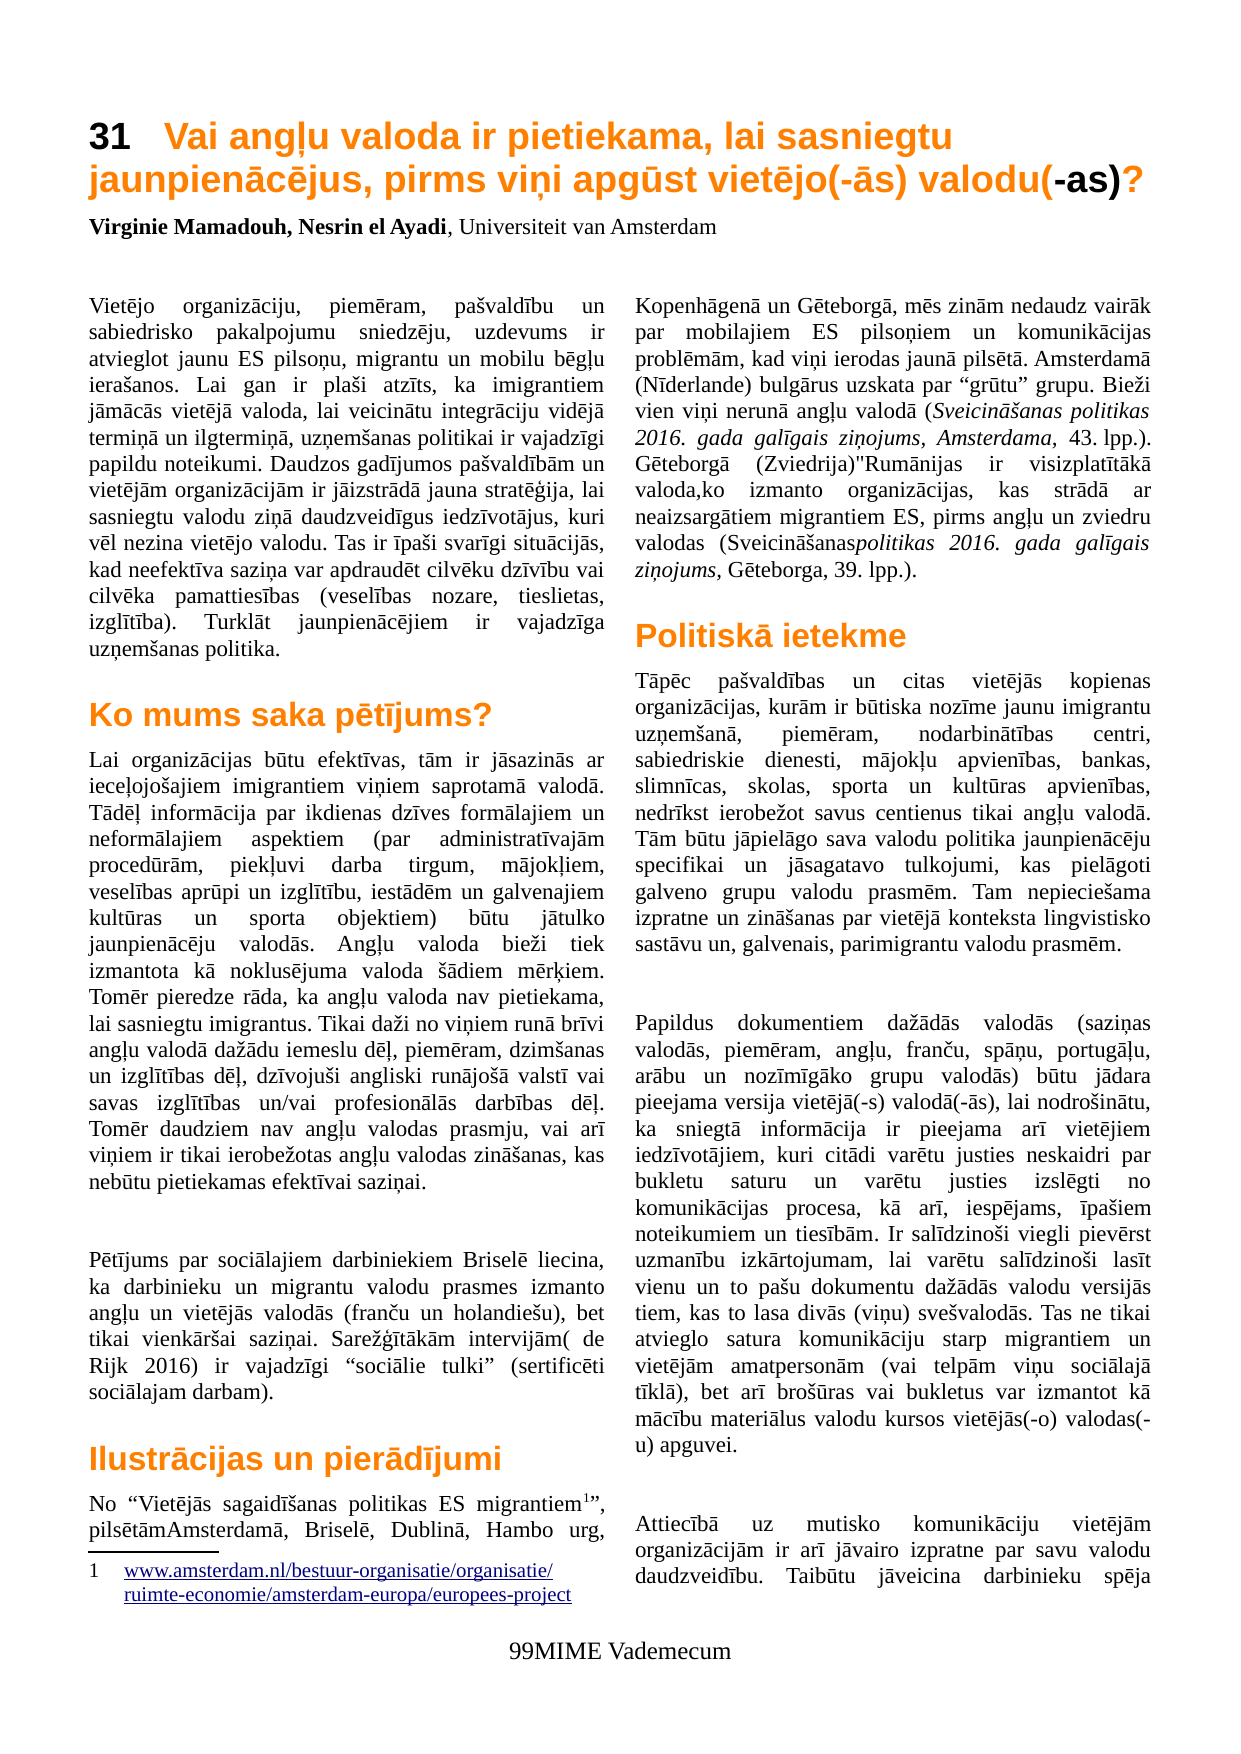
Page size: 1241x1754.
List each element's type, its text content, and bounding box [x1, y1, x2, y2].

subtitle Ilustrācijas un pierādījumi [88, 1438, 605, 1477]
text Tāpēc pašvaldības un citas vietējās kopienas organizācijas, kurām ir būtiska nozīme jaunu imigrantu uzņemšanā, piemēram, nodarbinātības centri, sabiedriskie dienesti, mājokļu apvienības, bankas, slimnīcas, skolas, sporta un kultūras apvienības, nedrīkst ierobežot savus centienus tikai angļu valodā. Tām būtu jāpielāgo sava valodu politika jaunpienācēju specifikai un jāsagatavo tulkojumi, kas pielāgoti galveno grupu valodu prasmēm. Tam nepieciešama izpratne un zināšanas par vietējā konteksta lingvistisko sastāvu un, galvenais, parimigrantu valodu prasmēm. [635, 667, 1152, 957]
text Virginie Mamadouh, Nesrin el Ayadi, Universiteit van Amsterdam [88, 213, 1152, 240]
text No “Vietējās sagaidīšanas politikas ES migrantiem”, pilsētāmAmsterdamā, Briselē, Dublinā, Hambo urg, [88, 1489, 605, 1542]
subtitle Politiskā ietekme [635, 616, 1152, 654]
text Attiecībā uz mutisko komunikāciju vietējām organizācijām ir arī jāvairo izpratne par savu valodu daudzveidību. Taibūtu jāveicina darbinieku spēja [635, 1510, 1152, 1589]
text Lai organizācijas būtu efektīvas, tām ir jāsazinās ar ieceļojošajiem imigrantiem viņiem saprotamā valodā. Tādēļ informācija par ikdienas dzīves formālajiem un neformālajiem aspektiem (par administratīvajām procedūrām, piekļuvi darba tirgum, mājokļiem, veselības aprūpi un izglītību, iestādēm un galvenajiem kultūras un sporta objektiem) būtu jātulko jaunpienācēju valodās. Angļu valoda bieži tiek izmantota kā noklusējuma valoda šādiem mērķiem. Tomēr pieredze rāda, ka angļu valoda nav pietiekama, lai sasniegtu imigrantus. Tikai daži no viņiem runā brīvi angļu valodā dažādu iemeslu dēļ, piemēram, dzimšanas un izglītības dēļ, dzīvojuši angliski runājošā valstī vai savas izglītības un/vai profesionālās darbības dēļ. Tomēr daudziem nav angļu valodas prasmju, vai arī viņiem ir tikai ierobežotas angļu valodas zināšanas, kas nebūtu pietiekamas efektīvai saziņai. [88, 746, 605, 1194]
text Pētījums par sociālajiem darbiniekiem Briselē liecina, ka darbinieku un migrantu valodu prasmes izmanto angļu un vietējās valodās (franču un holandiešu), bet tikai vienkāršai saziņai. Sarežģītākām intervijām( de Rijk 2016) ir vajadzīgi “sociālie tulki” (sertificēti sociālajam darbam). [88, 1246, 605, 1404]
subtitle Vai angļu valoda ir pietiekama, lai sasniegtu jaunpienācējus, pirms viņi apgūst vietējo(-ās) valodu(-as)? [88, 113, 1152, 201]
subtitle Ko mums saka pētījums? [88, 695, 605, 733]
text Vietējo organizāciju, piemēram, pašvaldību un sabiedrisko pakalpojumu sniedzēju, uzdevums ir atvieglot jaunu ES pilsoņu, migrantu un mobilu bēgļu ierašanos. Lai gan ir plaši atzīts, ka imigrantiem jāmācās vietējā valoda, lai veicinātu integrāciju vidējā termiņā un ilgtermiņā, uzņemšanas politikai ir vajadzīgi papildu noteikumi. Daudzos gadījumos pašvaldībām un vietējām organizācijām ir jāizstrādā jauna stratēģija, lai sasniegtu valodu ziņā daudzveidīgus iedzīvotājus, kuri vēl nezina vietējo valodu. Tas ir īpaši svarīgi situācijās, kad neefektīva saziņa var apdraudēt cilvēku dzīvību vai cilvēka pamattiesības (veselības nozare, tieslietas, izglītība). Turklāt jaunpienācējiem ir vajadzīga uzņemšanas politika. [88, 292, 605, 661]
text www.amsterdam.nl/bestuur-organisatie/organisatie/ruimte-economie/amsterdam-europa/europees-project [88, 1558, 605, 1606]
text Papildus dokumentiem dažādās valodās (saziņas valodās, piemēram, angļu, franču, spāņu, portugāļu, arābu un nozīmīgāko grupu valodās) būtu jādara pieejama versija vietējā(-s) valodā(-ās), lai nodrošinātu, ka sniegtā informācija ir pieejama arī vietējiem iedzīvotājiem, kuri citādi varētu justies neskaidri par bukletu saturu un varētu justies izslēgti no komunikācijas procesa, kā arī, iespējams, īpašiem noteikumiem un tiesībām. Ir salīdzinoši viegli pievērst uzmanību izkārtojumam, lai varētu salīdzinoši lasīt vienu un to pašu dokumentu dažādās valodu versijās tiem, kas to lasa divās (viņu) svešvalodās. Tas ne tikai atvieglo satura komunikāciju starp migrantiem un vietējām amatpersonām (vai telpām viņu sociālajā tīklā), bet arī brošūras vai bukletus var izmantot kā mācību materiālus valodu kursos vietējās(-o) valodas(-u) apguvei. [635, 1009, 1152, 1457]
text Kopenhāgenā un Gēteborgā, mēs zinām nedaudz vairāk par mobilajiem ES pilsoņiem un komunikācijas problēmām, kad viņi ierodas jaunā pilsētā. Amsterdamā (Nīderlande) bulgārus uzskata par “grūtu” grupu. Bieži vien viņi nerunā angļu valodā (Sveicināšanas politikas 2016. gada galīgais ziņojums, Amsterdama, 43. lpp.). Gēteborgā (Zviedrija)"Rumānijas ir visizplatītākā valoda,ko izmanto organizācijas, kas strādā ar neaizsargātiem migrantiem ES, pirms angļu un zviedru valodas (Sveicināšanaspolitikas 2016. gada galīgais ziņojums, Gēteborga, 39. lpp.). [635, 292, 1152, 582]
